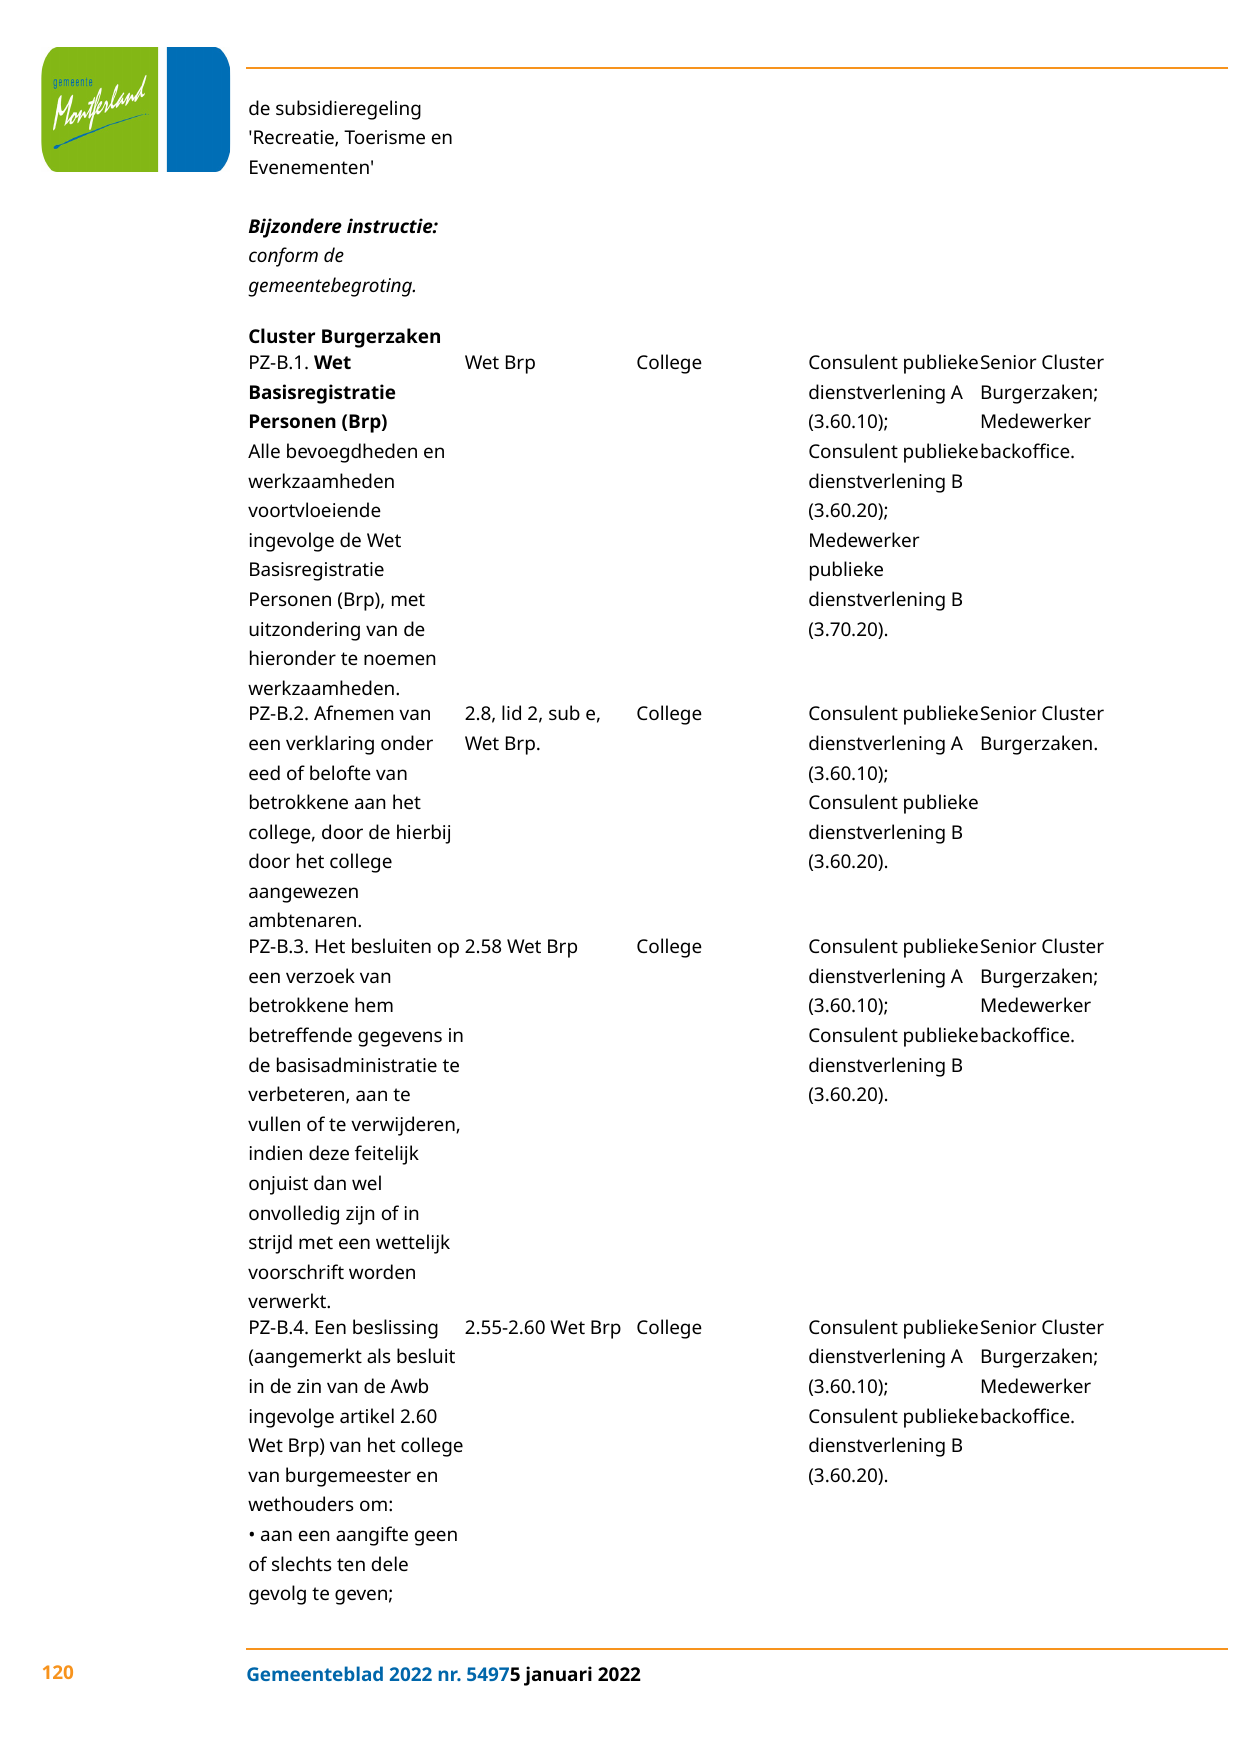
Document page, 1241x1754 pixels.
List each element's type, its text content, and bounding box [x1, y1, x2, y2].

table_cell Senior Cluster Burgerzaken; Medewerker backoffice. [980, 1314, 1152, 1606]
table_cell College [636, 934, 808, 1314]
table_cell College [636, 701, 808, 933]
table_cell de subsidieregeling 'Recreatie, Toerisme en Evenementen' Bijzondere instructie: conform de gemeentebegroting. [248, 95, 464, 298]
table_cell Wet Brp [465, 350, 636, 701]
table_cell [636, 95, 808, 298]
table_cell College [636, 350, 808, 701]
table_cell [808, 95, 980, 298]
table_cell [636, 324, 808, 349]
table_cell PZ-B.1. Wet Basisregistratie Personen (Brp) Alle bevoegdheden en werkzaamheden voortvloeiende ingevolge de Wet Basisregistratie Personen (Brp), met uitzondering van de hieronder te noemen werkzaamheden. [248, 350, 464, 701]
table_cell Consulent publieke dienstverlening A (3.60.10); Consulent publieke dienstverlening B (3.60.20). [808, 934, 980, 1314]
table_cell 2.58 Wet Brp [465, 934, 636, 1314]
table_cell Senior Cluster Burgerzaken. [980, 701, 1152, 933]
table_cell [465, 95, 636, 298]
table_cell PZ-B.3. Het besluiten op een verzoek van betrokkene hem betreffende gegevens in de basisadministratie te verbeteren, aan te vullen of te verwijderen, indien deze feitelijk onjuist dan wel onvolledig zijn of in strijd met een wettelijk voorschrift worden verwerkt. [248, 934, 464, 1314]
table_cell [980, 95, 1152, 298]
table_cell [636, 298, 808, 324]
table_cell PZ-B.2. Afnemen van een verklaring onder eed of belofte van betrokkene aan het college, door de hierbij door het college aangewezen ambtenaren. [248, 701, 464, 933]
table_cell [465, 324, 636, 349]
table_cell Senior Cluster Burgerzaken; Medewerker backoffice. [980, 934, 1152, 1314]
table_cell [808, 298, 980, 324]
table_cell PZ-B.4. Een beslissing (aangemerkt als besluit in de zin van de Awb ingevolge artikel 2.60 Wet Brp) van het college van burgemeester en wethouders om: • aan een aangifte geen of slechts ten dele gevolg te geven; [248, 1314, 464, 1606]
table_cell [980, 324, 1152, 349]
table_cell College [636, 1314, 808, 1606]
table_cell [980, 298, 1152, 324]
picture [41, 47, 231, 172]
table_cell Senior Cluster Burgerzaken; Medewerker backoffice. [980, 350, 1152, 701]
table_cell Consulent publieke dienstverlening A (3.60.10); Consulent publieke dienstverlening B (3.60.20); Medewerker publieke dienstverlening B (3.70.20). [808, 350, 980, 701]
table_cell Consulent publieke dienstverlening A (3.60.10); Consulent publieke dienstverlening B (3.60.20). [808, 701, 980, 933]
table_cell Cluster Burgerzaken [248, 324, 464, 349]
table_cell [248, 298, 464, 324]
table_cell Consulent publieke dienstverlening A (3.60.10); Consulent publieke dienstverlening B (3.60.20). [808, 1314, 980, 1606]
table_cell 2.8, lid 2, sub e, Wet Brp. [465, 701, 636, 933]
table_cell [465, 298, 636, 324]
table_cell 2.55-2.60 Wet Brp [465, 1314, 636, 1606]
table_cell [808, 324, 980, 349]
